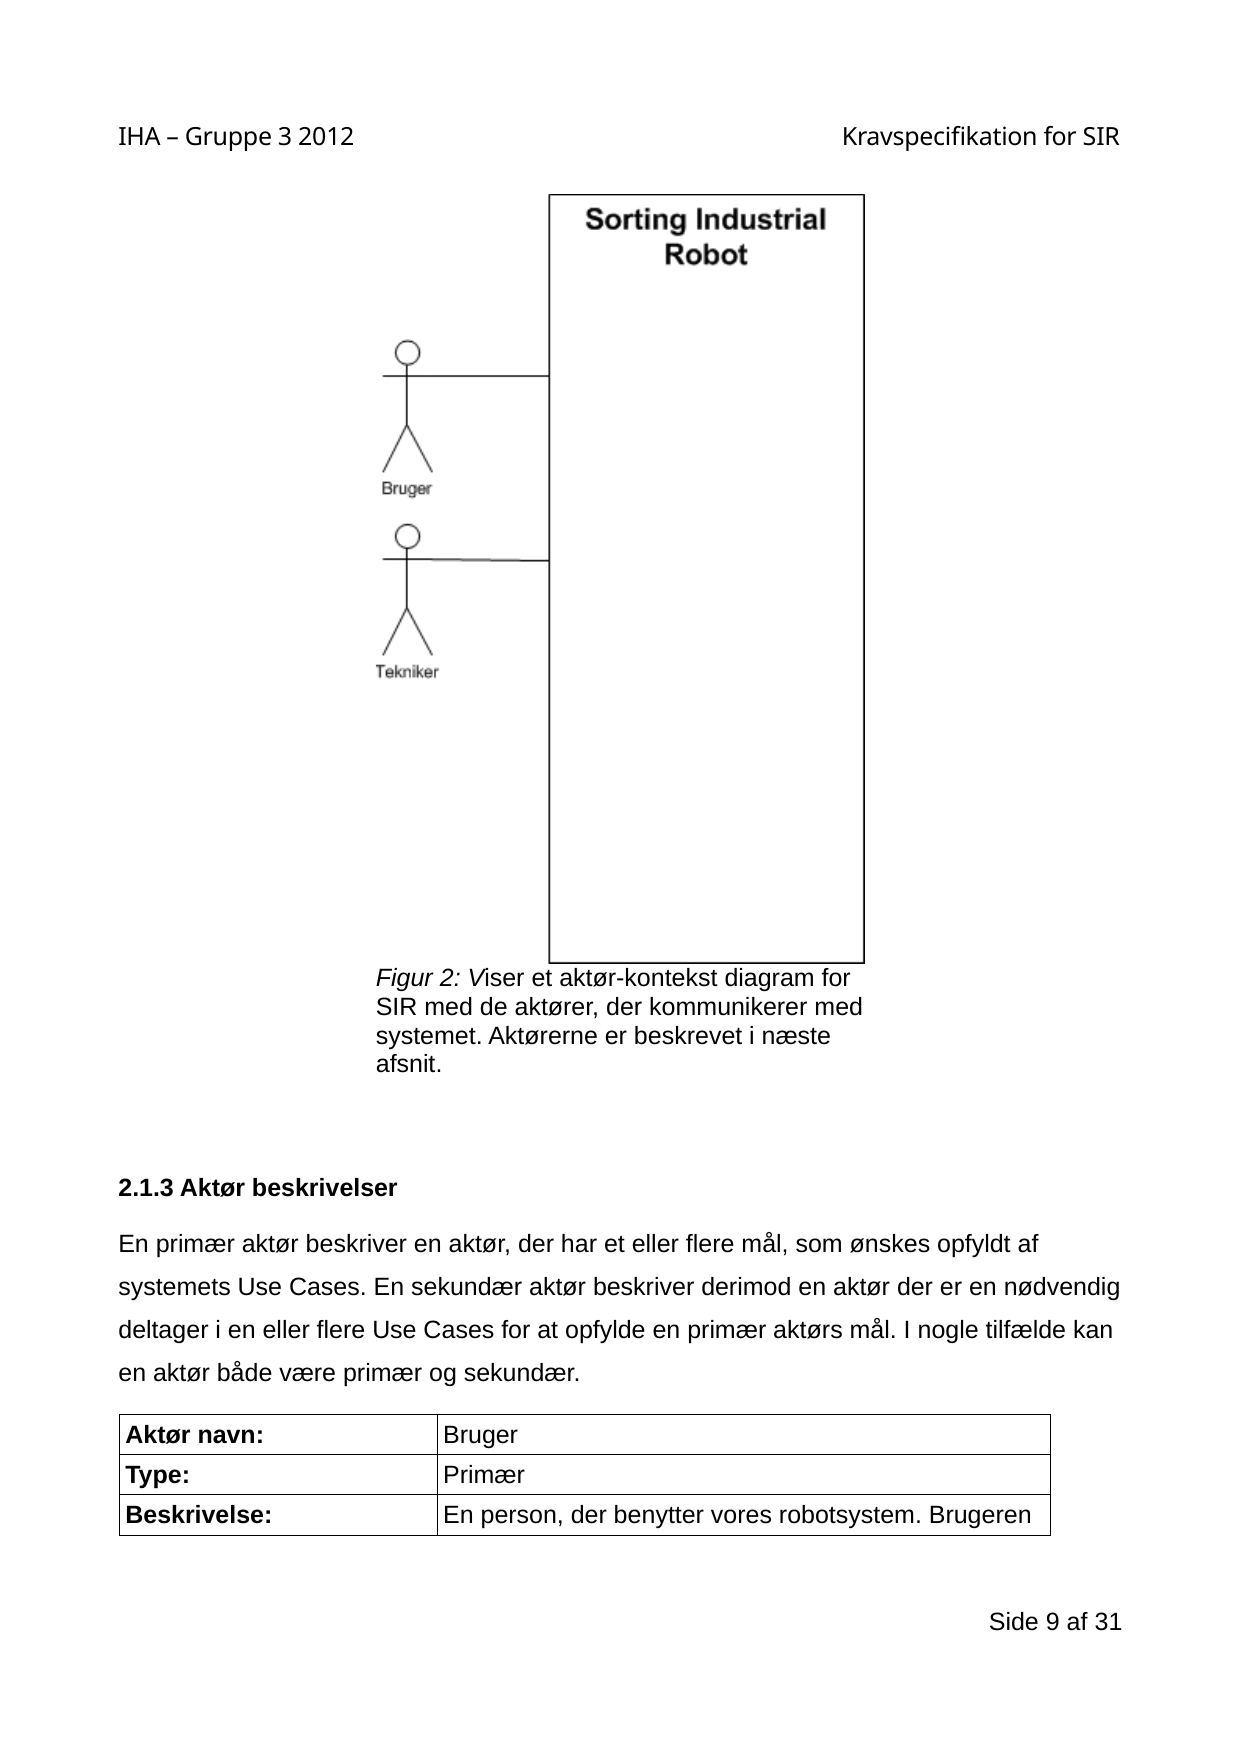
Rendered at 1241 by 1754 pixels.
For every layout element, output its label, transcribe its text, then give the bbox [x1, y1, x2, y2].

table_cell Type: [120, 1455, 437, 1494]
subtitle 2.1.3 Aktør beskrivelser [118, 1173, 1122, 1202]
table_header Bruger [438, 1415, 1050, 1454]
text En primær aktør beskriver en aktør, der har et eller flere mål, som ønskes opfyldt af systemets Use Cases. En sekundær aktør beskriver derimod en aktør der er en nødvendig deltager i en eller flere Use Cases for at opfylde en primær aktørs mål. I nogle tilfælde kan en aktør både være primær og sekundær. [118, 1229, 1122, 1387]
table_cell En person, der benytter vores robotsystem. Brugeren [438, 1495, 1050, 1535]
table_cell Beskrivelse: [120, 1495, 437, 1535]
picture [375, 194, 865, 964]
table_header Aktør navn: [120, 1415, 437, 1454]
text Figur 2: Viser et aktør-kontekst diagram for SIR med de aktører, der kommunikerer med systemet. Aktørerne er beskrevet i næste afsnit. [376, 964, 865, 1078]
table_cell Primær [438, 1455, 1050, 1494]
